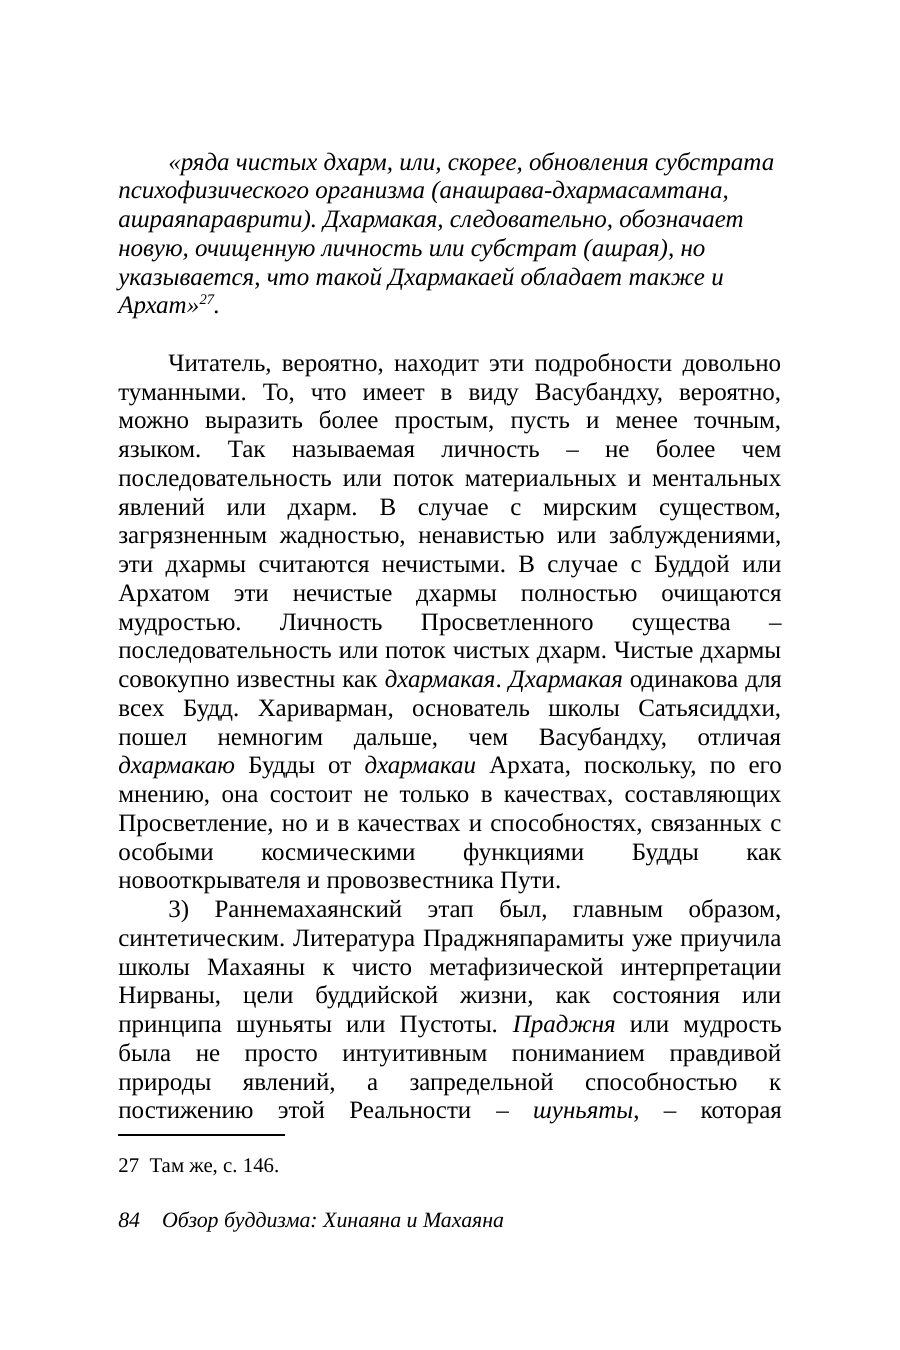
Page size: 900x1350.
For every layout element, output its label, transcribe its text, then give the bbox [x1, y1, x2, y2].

text 3) Раннемахаянский этап был, главным образом, синтетическим. Литература Праджняпарамиты уже приучила школы Махаяны к чисто метафизической интерпретации Нирваны, цели буддийской жизни, как состояния или принципа шуньяты или Пустоты. Праджня или мудрость была не просто интуитивным пониманием правдивой природы явлений, а запредельной способностью к постижению этой Реальности – шуньяты, – которая [118, 894, 782, 1124]
text Читатель, вероятно, находит эти подробности довольно туманными. То, что имеет в виду Васубандху, вероятно, можно выразить более простым, пусть и менее точным, языком. Так называемая личность – не более чем последовательность или поток материальных и ментальных явлений или дхарм. В случае с мирским существом, загрязненным жадностью, ненавистью или заблуждениями, эти дхармы считаются нечистыми. В случае с Буддой или Архатом эти нечистые дхармы полностью очищаются мудростью. Личность Просветленного существа – последовательность или поток чистых дхарм. Чистые дхармы совокупно известны как дхармакая. Дхармакая одинакова для всех Будд. Хариварман, основатель школы Сатьясиддхи, пошел немногим дальше, чем Васубандху, отличая дхармакаю Будды от дхармакаи Архата, поскольку, по его мнению, она состоит не только в качествах, составляющих Просветление, но и в качествах и способностях, связанных с особыми космическими функциями Будды как новооткрывателя и провозвестника Пути. [118, 348, 782, 894]
text «ряда чистых дхарм, или, скорее, обновления субстрата психофизического организма (анашрава-дхармасамтана, ашраяпараврити). Дхармакая, следовательно, обозначает новую, очищенную личность или субстрат (ашрая), но указывается, что такой Дхармакаей обладает также и Архат». [118, 147, 782, 319]
text Там же, с. 146. [118, 1153, 782, 1177]
